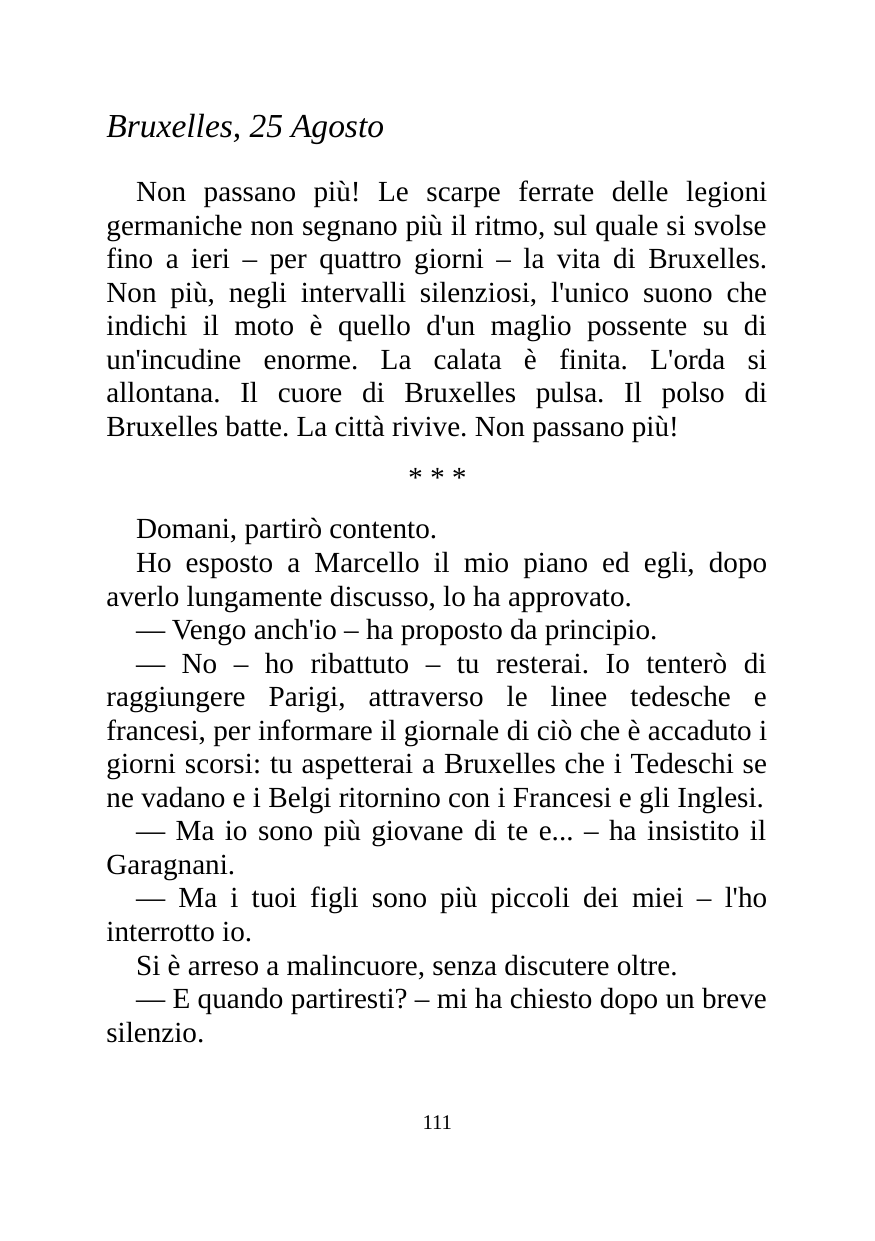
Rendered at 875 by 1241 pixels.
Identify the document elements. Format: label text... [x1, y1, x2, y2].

text * * * [106, 460, 768, 494]
text Si è arreso a malincuore, senza discutere oltre. [106, 948, 768, 981]
text — Ma io sono più giovane di te e... – ha insistito il Garagnani. [106, 813, 768, 881]
subtitle Bruxelles, 25 Agosto [106, 106, 768, 145]
text — No – ho ribattuto – tu resterai. Io tenterò di raggiungere Parigi, attraverso le linee tedesche e francesi, per informare il giornale di ciò che è accaduto i giorni scorsi: tu aspetterai a Bruxelles che i Tedeschi se ne vadano e i Belgi ritornino con i Francesi e gli Inglesi. [106, 646, 768, 813]
text — Vengo anch'io – ha proposto da principio. [106, 612, 768, 646]
text Ho esposto a Marcello il mio piano ed egli, dopo averlo lungamente discusso, lo ha approvato. [106, 545, 768, 612]
text Domani, partirò contento. [106, 512, 768, 545]
text — Ma i tuoi figli sono più piccoli dei miei – l'ho interrotto io. [106, 881, 768, 948]
text Non passano più! Le scarpe ferrate delle legioni germaniche non segnano più il ritmo, sul quale si svolse fino a ieri – per quattro giorni – la vita di Bruxelles. Non più, negli intervalli silenziosi, l'unico suono che indichi il moto è quello d'un maglio possente su di un'incudine enorme. La calata è finita. L'orda si allontana. Il cuore di Bruxelles pulsa. Il polso di Bruxelles batte. La città rivive. Non passano più! [106, 174, 768, 443]
text — E quando partiresti? – mi ha chiesto dopo un breve silenzio. [106, 981, 768, 1048]
